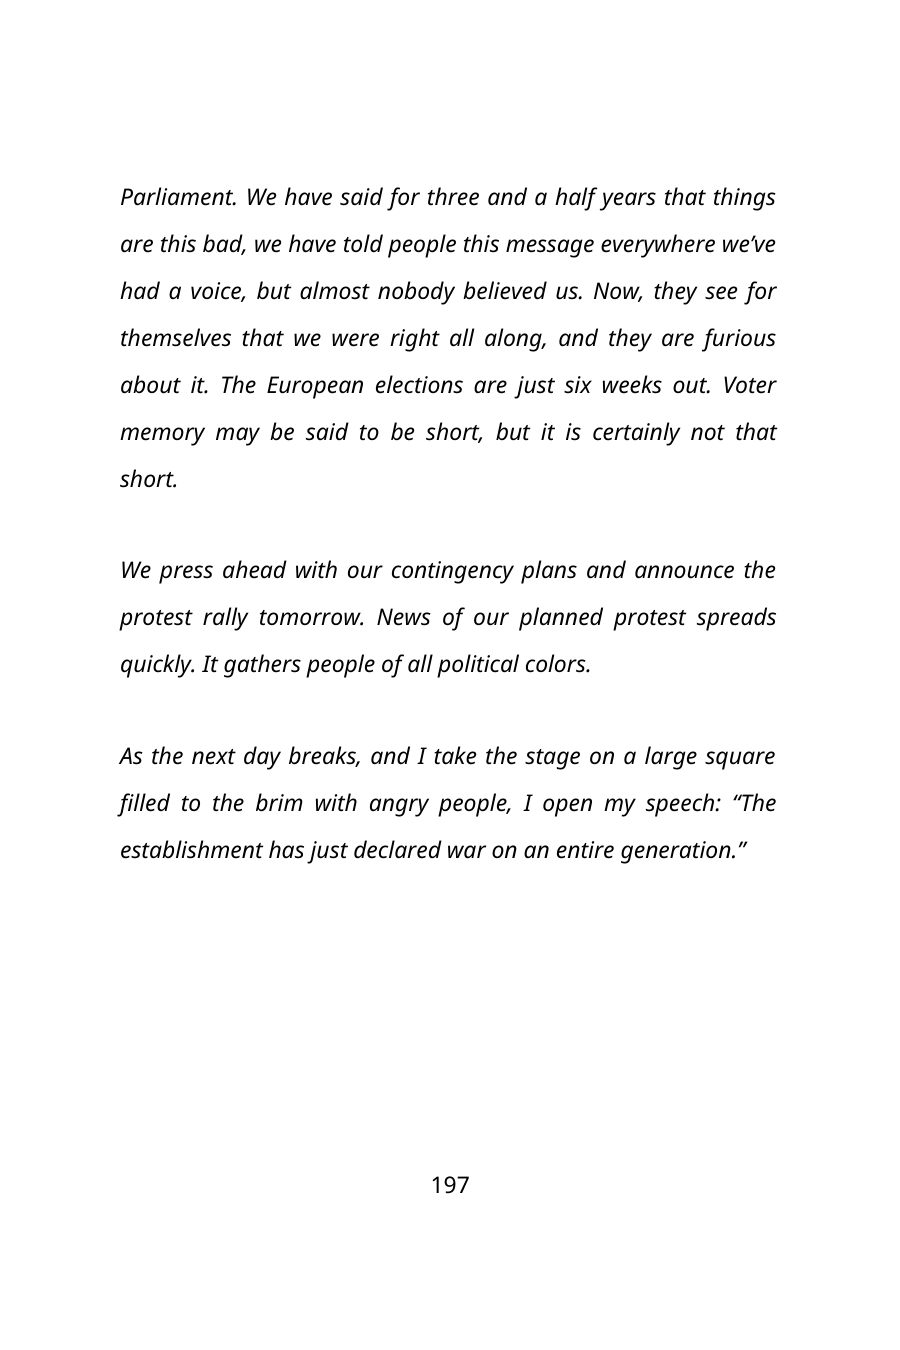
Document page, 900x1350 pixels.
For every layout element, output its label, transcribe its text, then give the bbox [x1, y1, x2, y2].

text Parliament. We have said for three and a half years that things are this bad, we have told people this message everywhere we’ve had a voice, but almost nobody believed us. Now, they see for themselves that we were right all along, and they are furious about it. The European elections are just six weeks out. Voter memory may be said to be short, but it is certainly not that short. [120, 181, 780, 494]
text We press ahead with our contingency plans and announce the protest rally tomorrow. News of our planned protest spreads quickly. It gathers people of all political colors. [120, 554, 780, 679]
text As the next day breaks, and I take the stage on a large square filled to the brim with angry people, I open my speech: “The establishment has just declared war on an entire generation.” [120, 740, 780, 865]
